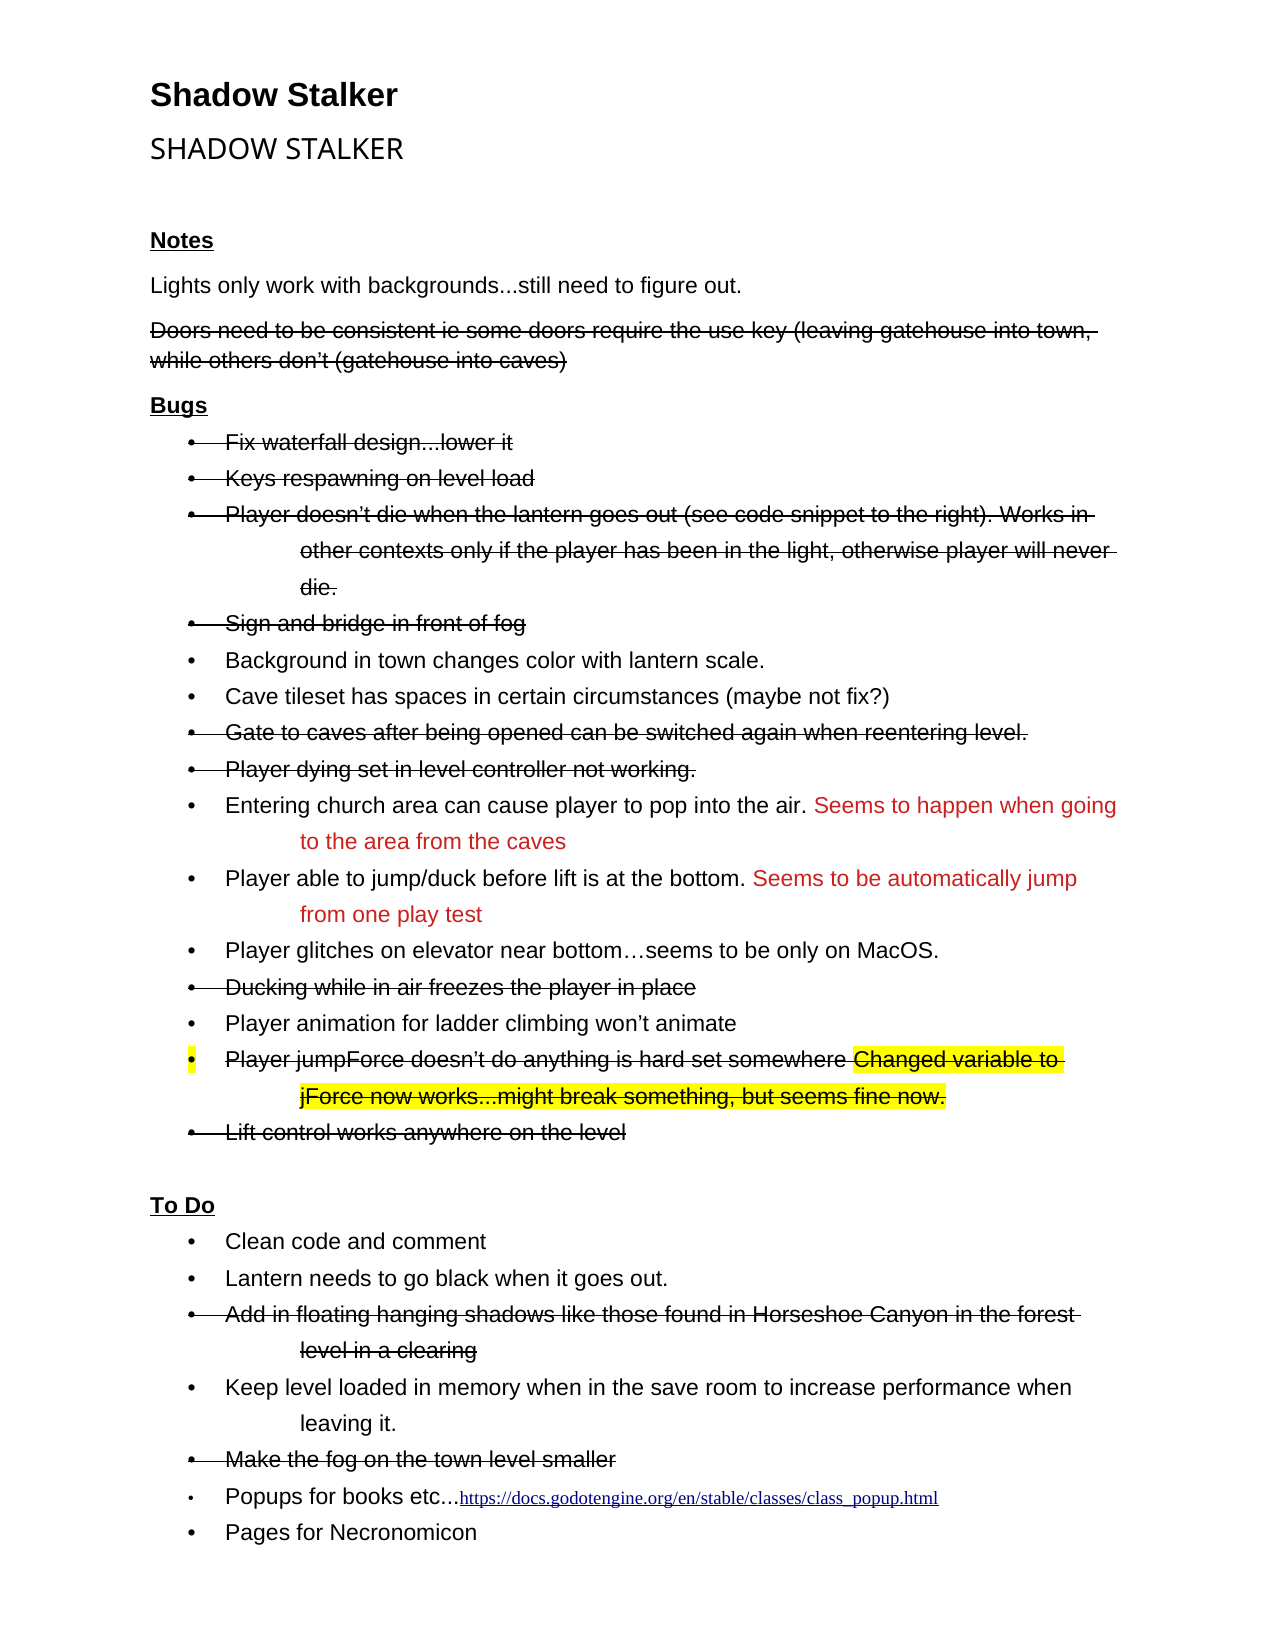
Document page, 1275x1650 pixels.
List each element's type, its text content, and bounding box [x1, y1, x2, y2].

list Sign and bridge in front of fog [187, 610, 1125, 637]
list Clean code and comment [187, 1228, 1125, 1254]
list Popups for books etc...https://docs.godotengine.org/en/stable/classes/class_popup.html [187, 1483, 1125, 1509]
text Lights only work with backgrounds...still need to figure out. [150, 272, 1125, 299]
list Ducking while in air freezes the player in place [187, 974, 1125, 1000]
list Keys respawning on level load [187, 465, 1125, 491]
list Make the fog on the town level smaller [187, 1446, 1125, 1473]
list Gate to caves after being opened can be switched again when reentering level. [187, 719, 1125, 746]
list Player able to jump/duck before lift is at the bottom. Seems to be automatically jump from one play test [187, 865, 1125, 927]
text Shadow Stalker [150, 75, 1125, 113]
list Lift control works anywhere on the level [187, 1119, 1125, 1146]
list Entering church area can cause player to pop into the air. Seems to happen when going to the area from the caves [187, 792, 1125, 855]
list Player jumpForce doesn’t do anything is hard set somewhere Changed variable to jForce now works...might break something, but seems fine now. [187, 1046, 1125, 1109]
list Add in floating hanging shadows like those found in Horseshoe Canyon in the forest level in a clearing [187, 1301, 1125, 1364]
list Lantern needs to go black when it goes out. [187, 1264, 1125, 1291]
text Doors need to be consistent ie some doors require the use key (leaving gatehouse into town, while others don’t (gatehouse into caves) [150, 317, 1125, 374]
list Player dying set in level controller not working. [187, 756, 1125, 782]
text Notes [150, 227, 1125, 254]
text Bugs [150, 392, 1125, 418]
list Keep level loaded in memory when in the save room to increase performance when leaving it. [187, 1374, 1125, 1436]
list Pages for Necronomicon [187, 1519, 1125, 1545]
list Player doesn’t die when the lantern goes out (see code snippet to the right). Works in other contexts only if the player has been in the light, otherwise player will never die. [187, 501, 1125, 600]
text To Do [150, 1192, 1125, 1218]
text SHADOW STALKER [150, 128, 1125, 168]
list Player animation for ladder climbing won’t animate [187, 1010, 1125, 1036]
list Background in town changes color with lantern scale. [187, 647, 1125, 673]
list Cave tileset has spaces in certain circumstances (maybe not fix?) [187, 683, 1125, 709]
list Player glitches on elevator near bottom…seems to be only on MacOS. [187, 937, 1125, 964]
list Fix waterfall design...lower it [187, 428, 1125, 455]
